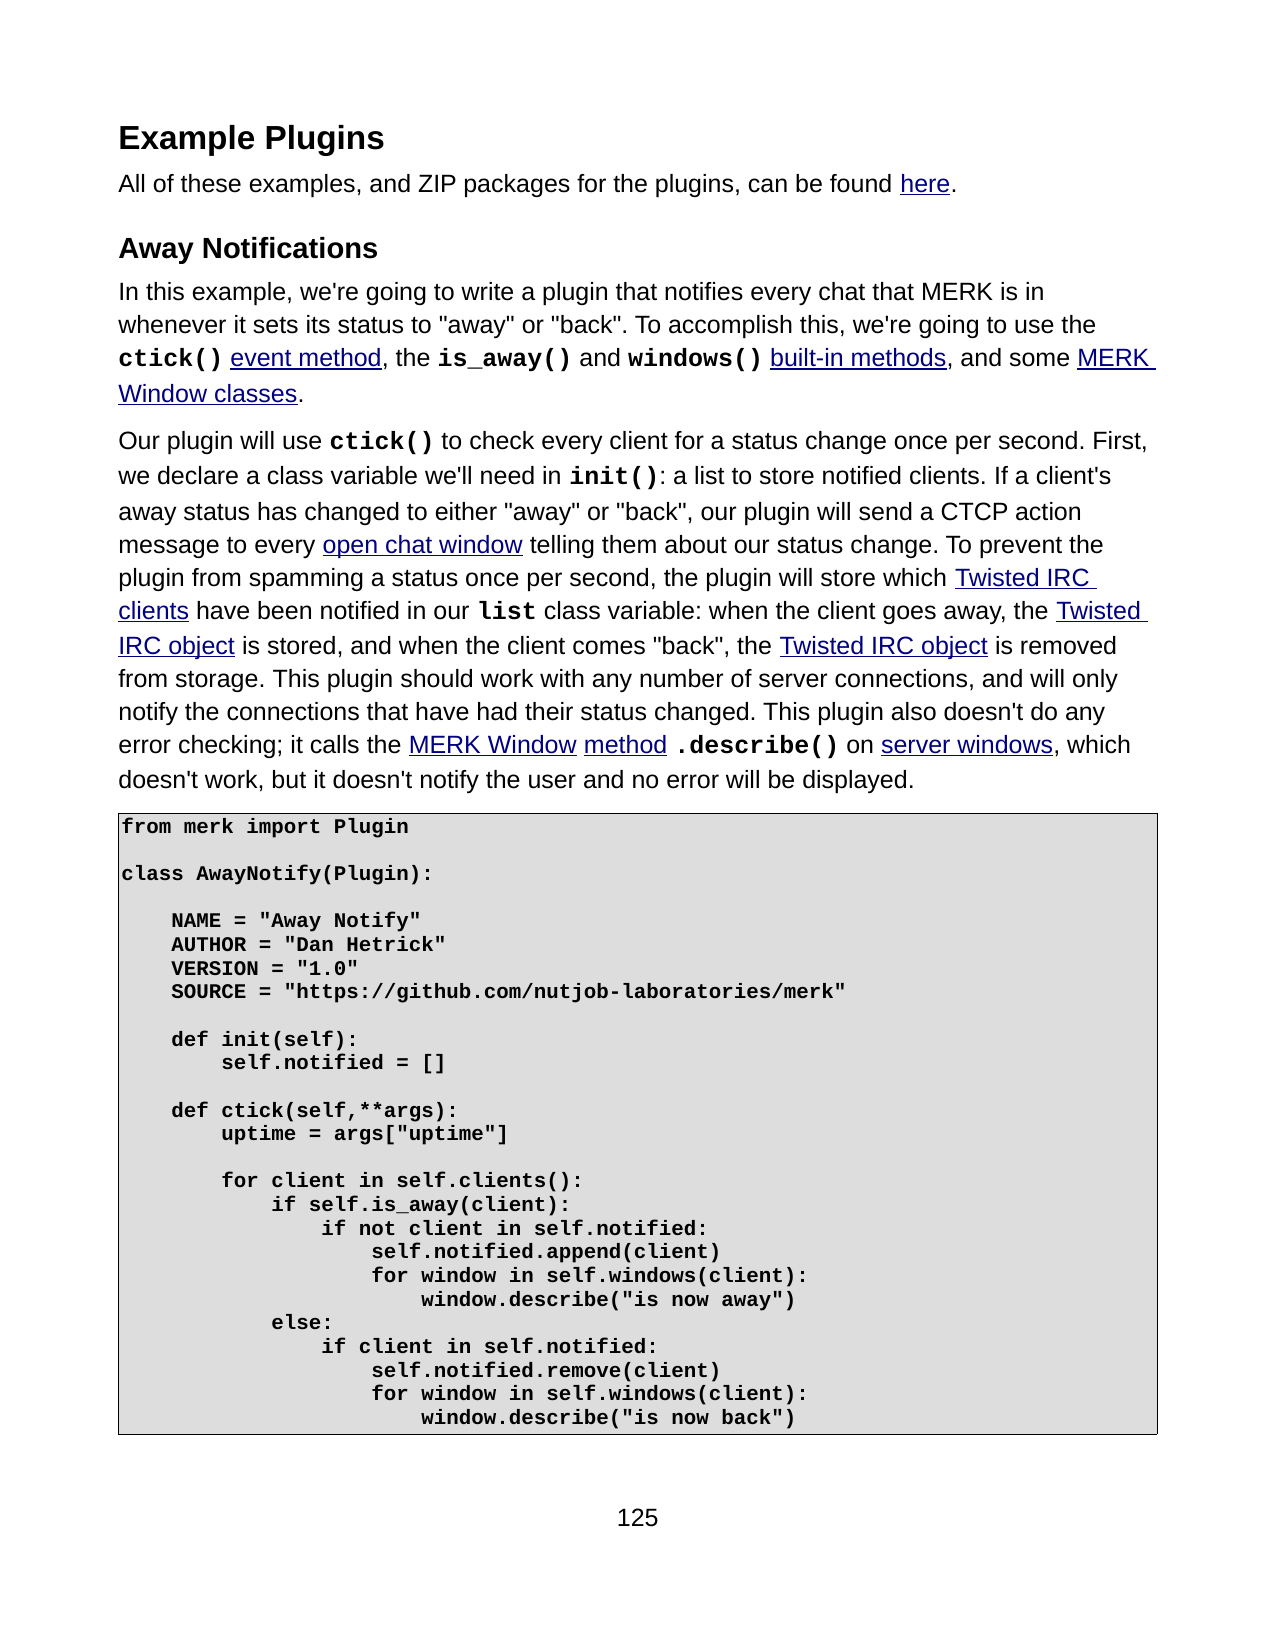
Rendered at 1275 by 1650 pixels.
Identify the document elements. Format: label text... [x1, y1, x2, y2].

text Our plugin will use ctick() to check every client for a status change once per second. First, we declare a class variable we'll need in init(): a list to store notified clients. If a client's away status has changed to either "away" or "back", our plugin will send a CTCP action message to every open chat window telling them about our status change. To prevent the plugin from spamming a status once per second, the plugin will store which Twisted IRC clients have been notified in our list class variable: when the client goes away, the Twisted IRC object is stored, and when the client comes "back", the Twisted IRC object is removed from storage. This plugin should work with any number of server connections, and will only notify the connections that have had their status changed. This plugin also doesn't do any error checking; it calls the MERK Window method .describe() on server windows, which doesn't work, but it doesn't notify the user and no error will be displayed. [118, 426, 1157, 794]
subtitle Away Notifications [118, 231, 1157, 265]
text In this example, we're going to write a plugin that notifies every chat that MERK is in whenever it sets its status to "away" or "back". To accomplish this, we're going to use the ctick() event method, the is_away() and windows() built-in methods, and some MERK Window classes. [118, 277, 1157, 407]
text All of these examples, and ZIP packages for the plugins, can be found here. [118, 169, 1157, 198]
table_header from merk import Plugin class AwayNotify(Plugin): NAME = "Away Notify" AUTHOR = "Dan Hetrick" VERSION = "1.0" SOURCE = "https://github.com/nutjob-laboratories/merk" def init(self): self.notified = [] def ctick(self,**args): uptime = args["uptime"] for client in self.clients(): if self.is_away(client): if not client in self.notified: self.notified.append(client) for window in self.windows(client): window.describe("is now away") else: if client in self.notified: self.notified.remove(client) for window in self.windows(client): window.describe("is now back") [119, 814, 1157, 1434]
subtitle Example Plugins [118, 118, 1157, 157]
